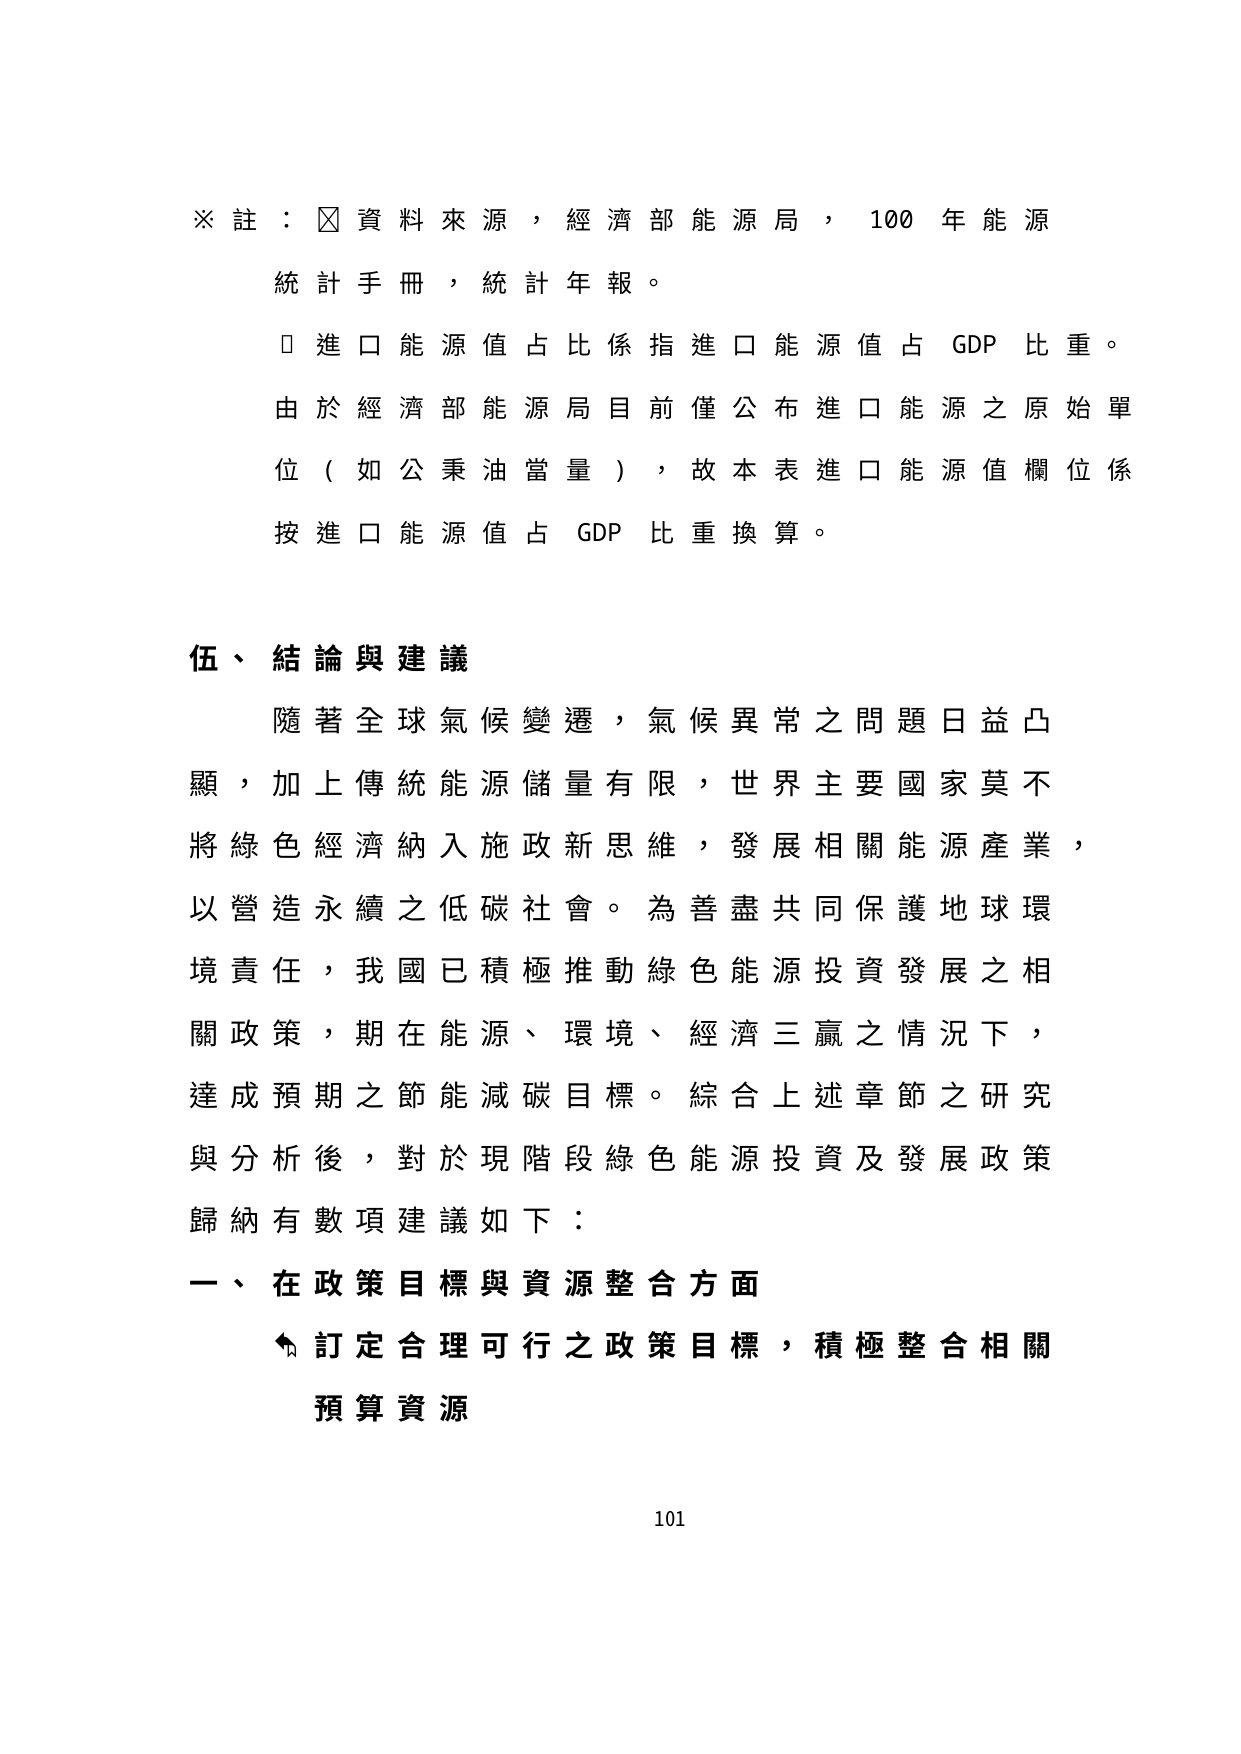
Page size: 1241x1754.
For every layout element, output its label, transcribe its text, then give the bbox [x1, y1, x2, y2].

text 訂定合理可行之政策目標，積極整合相關預算資源 [242, 1302, 1058, 1427]
text 一、在政策目標與資源整合方面 [183, 1240, 1058, 1302]
text 伍、結論與建議 [183, 615, 1058, 677]
text 隨著全球氣候變遷，氣候異常之問題日益凸顯，加上傳統能源儲量有限，世界主要國家莫不將綠色經濟納入施政新思維，發展相關能源產業，以營造永續之低碳社會。為善盡共同保護地球環境責任，我國已積極推動綠色能源投資發展之相關政策，期在能源、環境、經濟三贏之情況下，達成預期之節能減碳目標。綜合上述章節之研究與分析後，對於現階段綠色能源投資及發展政策歸納有數項建議如下： [183, 677, 1058, 1240]
text ※註：資料來源，經濟部能源局，100年能源統計手冊，統計年報。 [153, 177, 1058, 302]
text 進口能源值占比係指進口能源值占GDP比重。由於經濟部能源局目前僅公布進口能源之原始單位(如公秉油當量)，故本表進口能源值欄位係按進口能源值占GDP比重換算。 [227, 302, 1146, 552]
